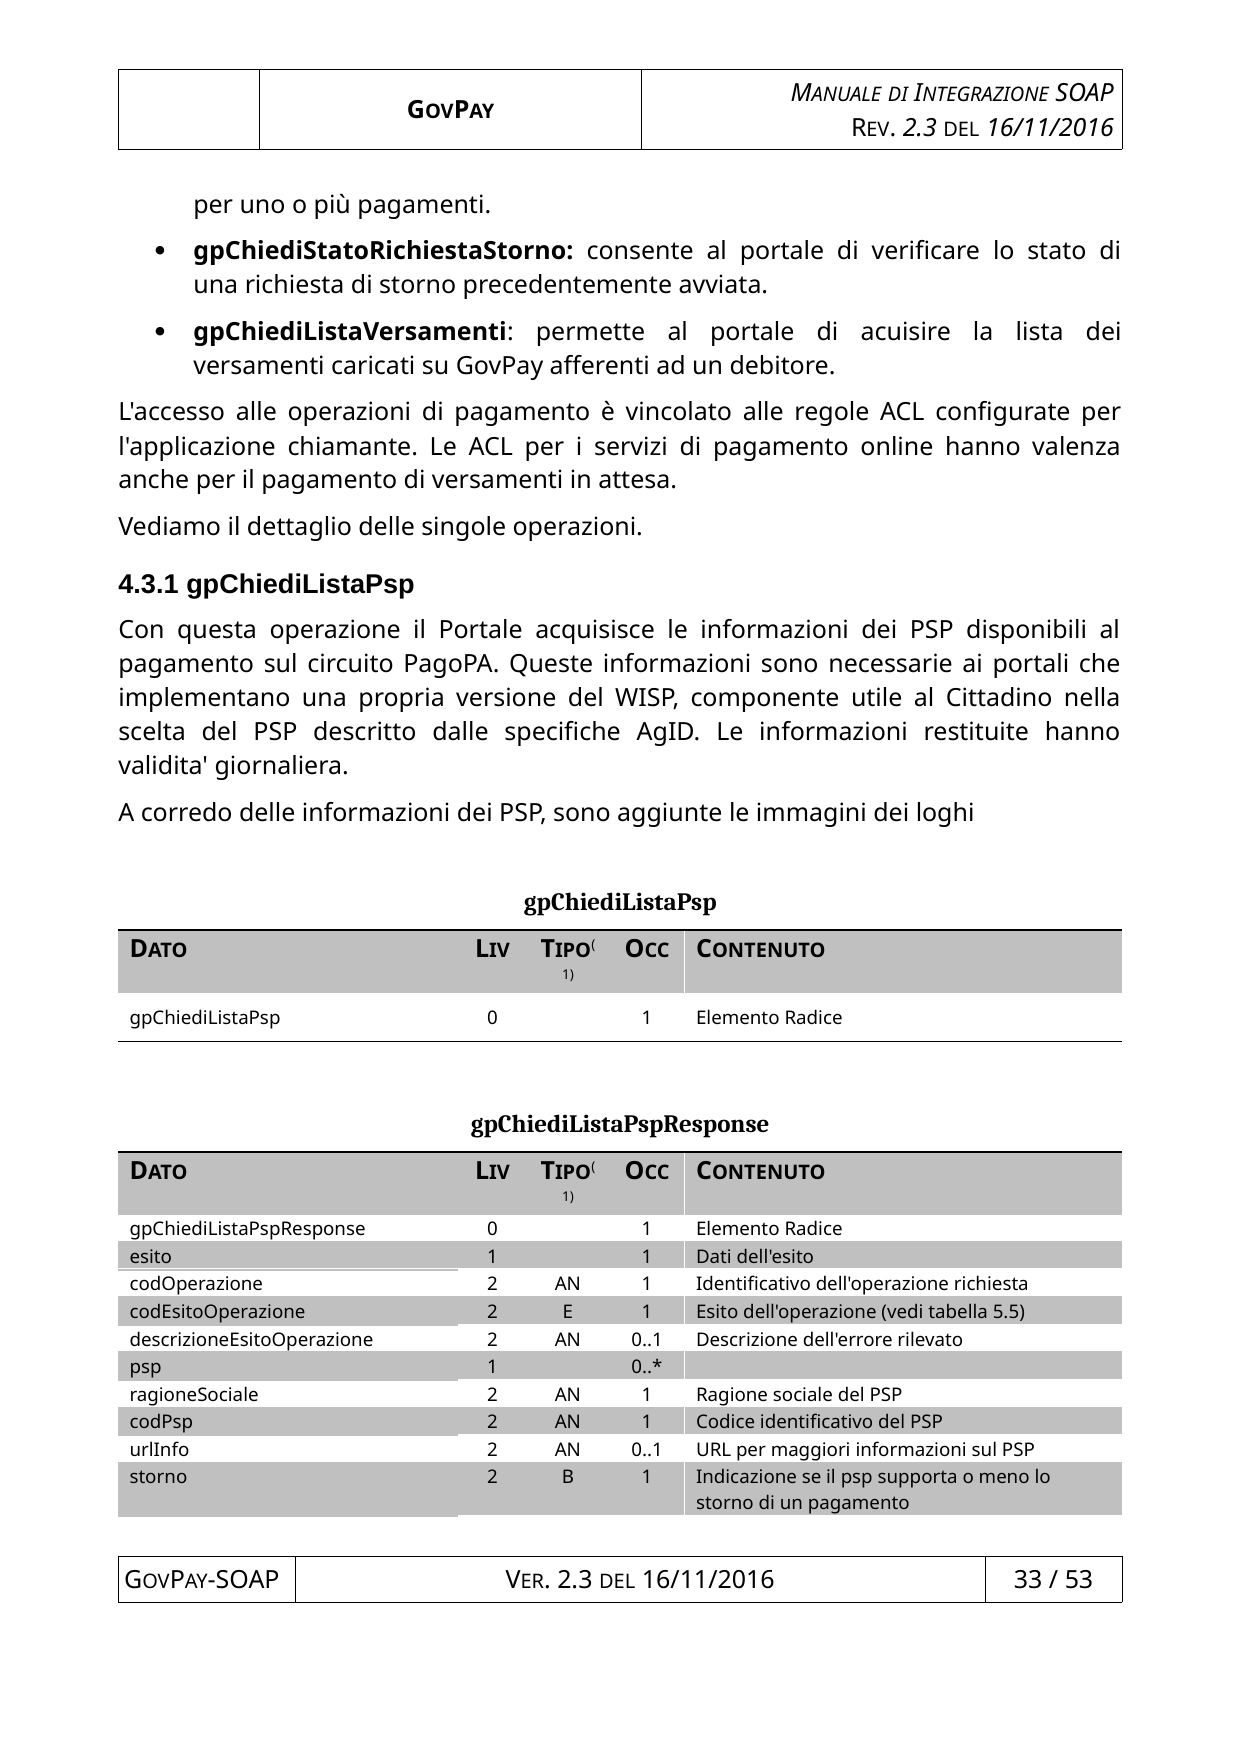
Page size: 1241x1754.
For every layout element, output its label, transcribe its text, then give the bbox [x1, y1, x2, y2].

table_cell 1 [609, 1407, 684, 1434]
table_cell AN [526, 1269, 609, 1296]
table_cell AN [526, 1407, 609, 1434]
table_cell E [526, 1296, 609, 1324]
table_cell Liv [458, 931, 526, 993]
table_cell Elemento Radice [685, 993, 1122, 1041]
table_cell Tipo(1) [526, 1153, 609, 1215]
table_cell storno [118, 1464, 458, 1515]
table_cell urlInfo [118, 1436, 458, 1462]
table_cell 1 [609, 1462, 684, 1515]
table_cell 1 [609, 1379, 684, 1407]
table_cell descrizioneEsitoOperazione [118, 1326, 458, 1351]
table_cell Descrizione dell'errore rilevato [685, 1324, 1122, 1351]
table_cell 2 [458, 1296, 526, 1324]
table_cell Codice identificativo del PSP [685, 1407, 1122, 1434]
table_cell Indicazione se il psp supporta o meno lo storno di un pagamento [685, 1462, 1122, 1515]
list gpChiediStatoRichiestaStorno: consente al portale di verificare lo stato di una richiesta di storno precedentemente avviata. [156, 233, 1122, 301]
text Vediamo il dettaglio delle singole operazioni. [118, 509, 1122, 543]
table_cell B [526, 1462, 609, 1515]
table_cell gpChiediListaPspResponse [118, 1215, 458, 1241]
table_cell codPsp [118, 1409, 458, 1434]
list gpChiediListaVersamenti: permette al portale di acuisire la lista dei versamenti caricati su GovPay afferenti ad un debitore. [156, 313, 1122, 382]
table_header gpChiediListaPspResponse [118, 1110, 1122, 1151]
text L'accesso alle operazioni di pagamento è vincolato alle regole ACL configurate per l'applicazione chiamante. Le ACL per i servizi di pagamento online hanno valenza anche per il pagamento di versamenti in attesa. [118, 394, 1122, 496]
table_cell URL per maggiori informazioni sul PSP [685, 1434, 1122, 1462]
table_cell 1 [609, 1296, 684, 1324]
table_cell codOperazione [118, 1271, 458, 1296]
table_cell Contenuto [685, 931, 1122, 993]
table_cell AN [526, 1379, 609, 1407]
table_cell Elemento Radice [685, 1215, 1122, 1241]
table_cell Dato [118, 931, 458, 993]
text Con questa operazione il Portale acquisisce le informazioni dei PSP disponibili al pagamento sul circuito PagoPA. Queste informazioni sono necessarie ai portali che implementano una propria versione del WISP, componente utile al Cittadino nella scelta del PSP descritto dalle specifiche AgID. Le informazioni restituite hanno validita' giornaliera. [118, 612, 1122, 782]
table_cell 1 [609, 1241, 684, 1268]
table_cell Occ [609, 931, 684, 993]
subtitle gpChiediListaPsp [118, 568, 1122, 599]
table_cell 2 [458, 1379, 526, 1407]
table_cell 2 [458, 1324, 526, 1351]
table_cell Tipo(1) [526, 931, 609, 993]
table_cell codEsitoOperazione [118, 1298, 458, 1324]
table_header gpChiediListaPsp [118, 888, 1122, 929]
table_cell [526, 1351, 609, 1379]
table_cell Esito dell'operazione (vedi tabella 5.5) [685, 1296, 1122, 1324]
table_cell Dati dell'esito [685, 1241, 1122, 1268]
table_cell 0..* [609, 1351, 684, 1379]
table_cell Occ [609, 1153, 684, 1215]
table_cell 1 [458, 1351, 526, 1379]
table_cell [526, 1241, 609, 1268]
table_cell Ragione sociale del PSP [685, 1379, 1122, 1407]
table_cell 1 [609, 1215, 684, 1241]
table_cell 2 [458, 1434, 526, 1462]
table_cell 1 [458, 1241, 526, 1268]
table_cell [526, 1215, 609, 1241]
list per uno o più pagamenti. [156, 186, 1122, 220]
table_cell 2 [458, 1269, 526, 1296]
table_cell psp [118, 1354, 458, 1379]
table_cell 2 [458, 1407, 526, 1434]
table_cell 0 [458, 993, 526, 1041]
table_cell 1 [609, 993, 684, 1041]
table_cell AN [526, 1324, 609, 1351]
table_cell [526, 993, 609, 1041]
table_cell Dato [118, 1153, 458, 1215]
table_cell 2 [458, 1462, 526, 1515]
table_cell ragioneSociale [118, 1381, 458, 1407]
table_cell [685, 1351, 1122, 1379]
table_cell Identificativo dell'operazione richiesta [685, 1269, 1122, 1296]
table_cell Liv [458, 1153, 526, 1215]
table_cell 0..1 [609, 1324, 684, 1351]
table_cell 0..1 [609, 1434, 684, 1462]
table_cell esito [118, 1243, 458, 1268]
text A corredo delle informazioni dei PSP, sono aggiunte le immagini dei loghi [118, 794, 1122, 828]
table_cell 1 [609, 1269, 684, 1296]
table_cell Contenuto [685, 1153, 1122, 1215]
table_cell gpChiediListaPsp [118, 993, 458, 1041]
table_cell 0 [458, 1215, 526, 1241]
table_cell AN [526, 1434, 609, 1462]
